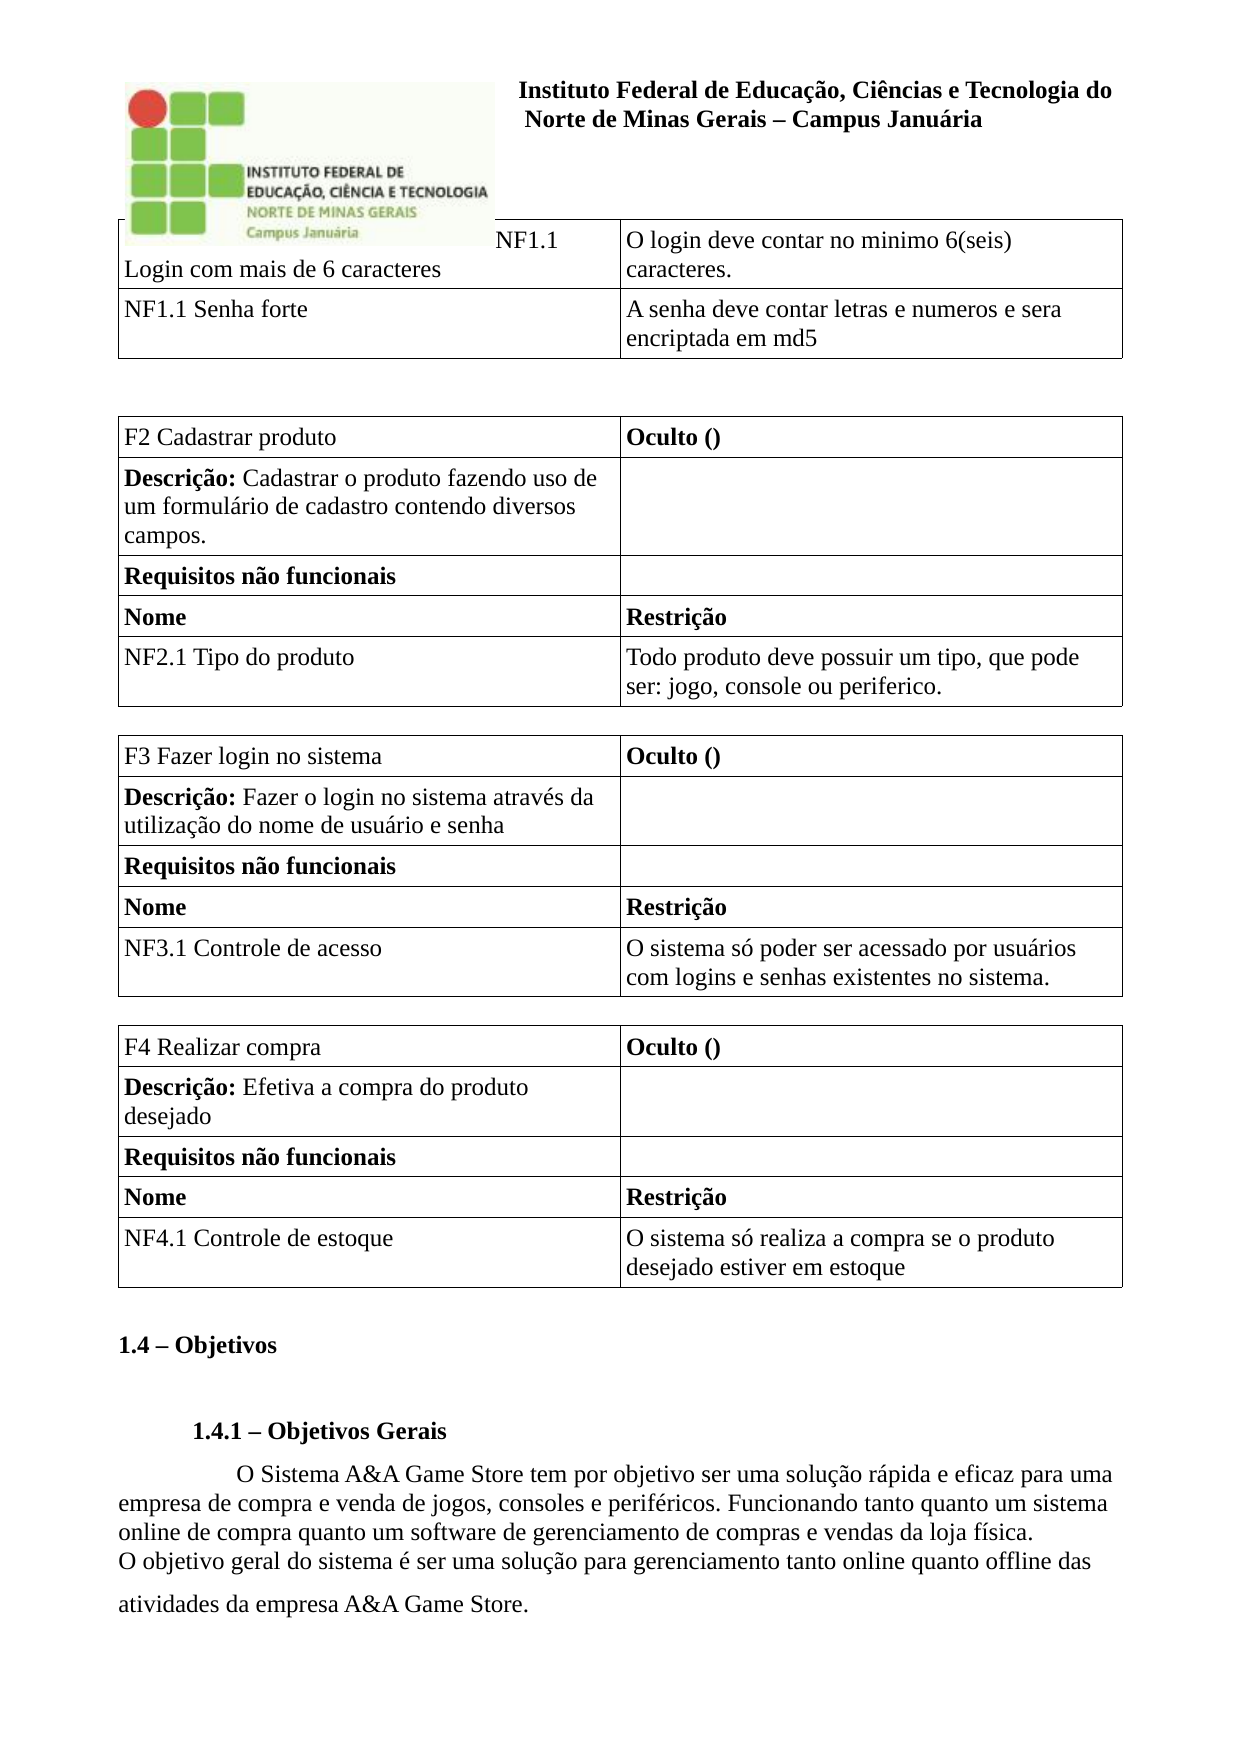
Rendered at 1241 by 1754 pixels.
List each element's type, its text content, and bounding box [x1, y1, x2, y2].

table_cell [621, 846, 1122, 886]
table_header Oculto () [621, 736, 1122, 776]
table_cell NF2.1 Tipo do produto [119, 637, 620, 706]
table_header Oculto () [621, 417, 1122, 456]
table_cell O sistema só realiza a compra se o produto desejado estiver em estoque [621, 1218, 1122, 1286]
text O Sistema A&A Game Store tem por objetivo ser uma solução rápida e eficaz para uma empresa de compra e venda de jogos, consoles e periféricos. Funcionando tanto quanto um sistema online de compra quanto um software de gerenciamento de compras e vendas da loja física. [118, 1459, 1122, 1546]
table_cell NF1.1 Login com mais de 6 caracteres [119, 220, 620, 288]
text O objetivo geral do sistema é ser uma solução para gerenciamento tanto online quanto offline das atividades da empresa A&A Game Store. [118, 1546, 1122, 1618]
table_cell [621, 777, 1122, 845]
table_cell Nome [119, 1177, 620, 1217]
table_cell Restrição [621, 596, 1122, 636]
text 1.4 – Objetivos [118, 1330, 1122, 1359]
table_cell Restrição [621, 1177, 1122, 1217]
table_cell Nome [119, 596, 620, 636]
table_cell Restrição [621, 887, 1122, 927]
table_cell Requisitos não funcionais [119, 556, 620, 595]
table_cell O login deve contar no minimo 6(seis) caracteres. [621, 220, 1122, 288]
table_cell Descrição: Fazer o login no sistema através da utilização do nome de usuário e senha [119, 777, 620, 845]
text 1.4.1 – Objetivos Gerais [118, 1416, 1122, 1445]
table_cell [621, 1137, 1122, 1176]
table_cell [621, 556, 1122, 595]
table_header Oculto () [621, 1026, 1122, 1066]
table_cell Todo produto deve possuir um tipo, que pode ser: jogo, console ou periferico. [621, 637, 1122, 706]
table_cell Nome [119, 887, 620, 927]
table_header F4 Realizar compra [119, 1026, 620, 1066]
table_header F2 Cadastrar produto [119, 417, 620, 456]
table_cell NF3.1 Controle de acesso [119, 928, 620, 996]
table_cell Descrição: Efetiva a compra do produto desejado [119, 1067, 620, 1136]
table_cell A senha deve contar letras e numeros e sera encriptada em md5 [621, 289, 1122, 358]
table_cell Descrição: Cadastrar o produto fazendo uso de um formulário de cadastro contendo diversos campos. [119, 458, 620, 555]
table_cell [621, 1067, 1122, 1136]
table_cell NF4.1 Controle de estoque [119, 1218, 620, 1286]
table_cell Requisitos não funcionais [119, 1137, 620, 1176]
table_cell NF1.1 Senha forte [119, 289, 620, 358]
table_cell O sistema só poder ser acessado por usuários com logins e senhas existentes no sistema. [621, 928, 1122, 996]
table_cell Requisitos não funcionais [119, 846, 620, 886]
table_cell [621, 458, 1122, 555]
table_header F3 Fazer login no sistema [119, 736, 620, 776]
